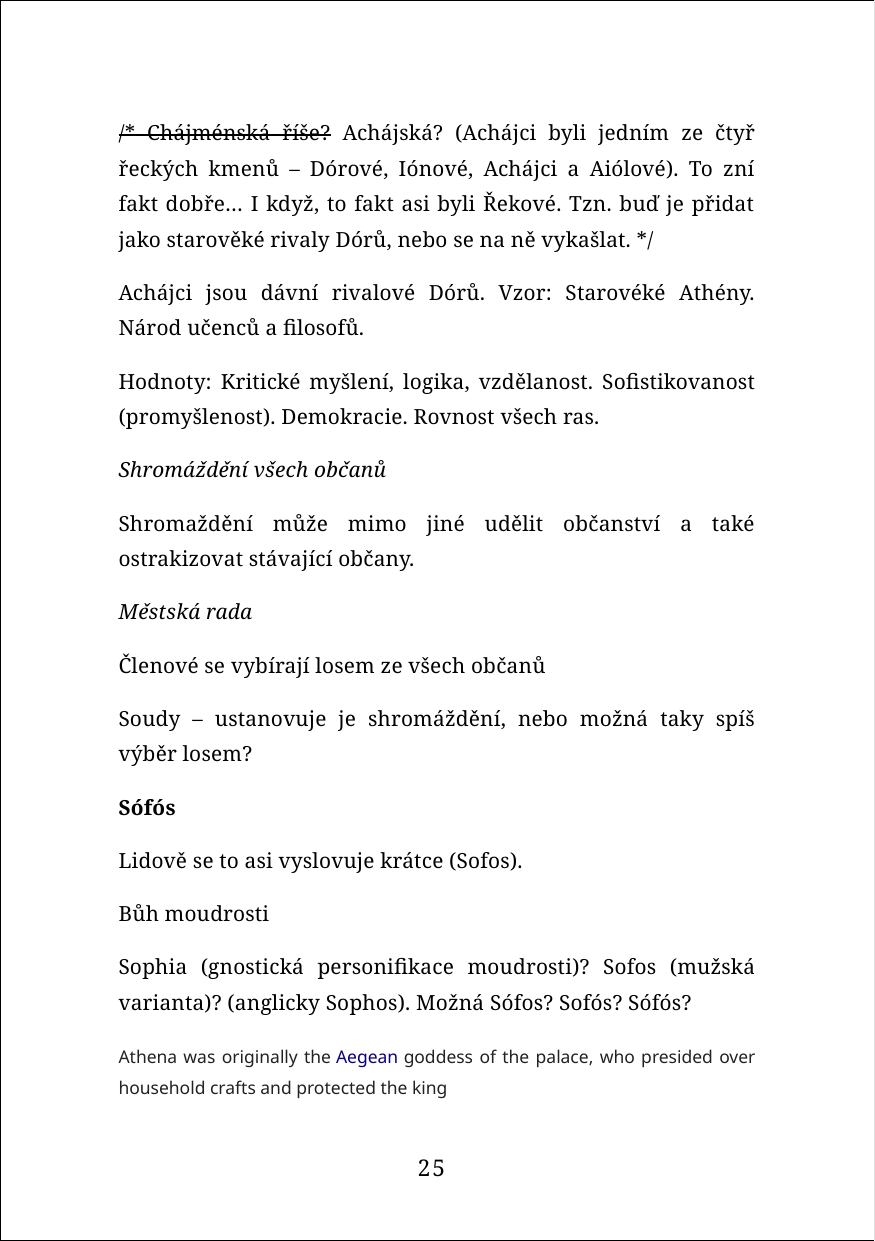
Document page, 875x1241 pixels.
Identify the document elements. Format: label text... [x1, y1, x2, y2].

text Shromaždění může mimo jiné udělit občanství a také ostrakizovat stávající občany. [118, 509, 756, 573]
text Achájci jsou dávní rivalové Dórů. Vzor: Starovéké Athény. Národ učenců a filosofů. [118, 278, 756, 342]
text Hodnoty: Kritické myšlení, logika, vzdělanost. Sofistikovanost (promyšlenost). Demokracie. Rovnost všech ras. [118, 367, 756, 431]
text Členové se vybírají losem ze všech občanů [118, 651, 756, 679]
text Sófós [118, 793, 756, 821]
text Městská rada [118, 597, 756, 626]
text Sophia (gnostická personifikace moudrosti)? Sofos (mužská varianta)? (anglicky Sophos). Možná Sófos? Sofós? Sófós? [118, 952, 756, 1016]
text Bůh moudrosti [118, 899, 756, 928]
text /* Chájménská říše? Achájská? (Achájci byli jedním ze čtyř řeckých kmenů – Dórové, Iónové, Achájci a Aiólové). To zní fakt dobře… I když, to fakt asi byli Řekové. Tzn. buď je přidat jako starověké rivaly Dórů, nebo se na ně vykašlat. */ [118, 118, 756, 253]
text Soudy – ustanovuje je shromáždění, nebo možná taky spíš výběr losem? [118, 704, 756, 768]
text Lidově se to asi vyslovuje krátce (Sofos). [118, 846, 756, 874]
text Shromáždění všech občanů [118, 456, 756, 484]
text Athena was originally the Aegean goddess of the palace, who presided over household crafts and protected the king [118, 1041, 756, 1099]
